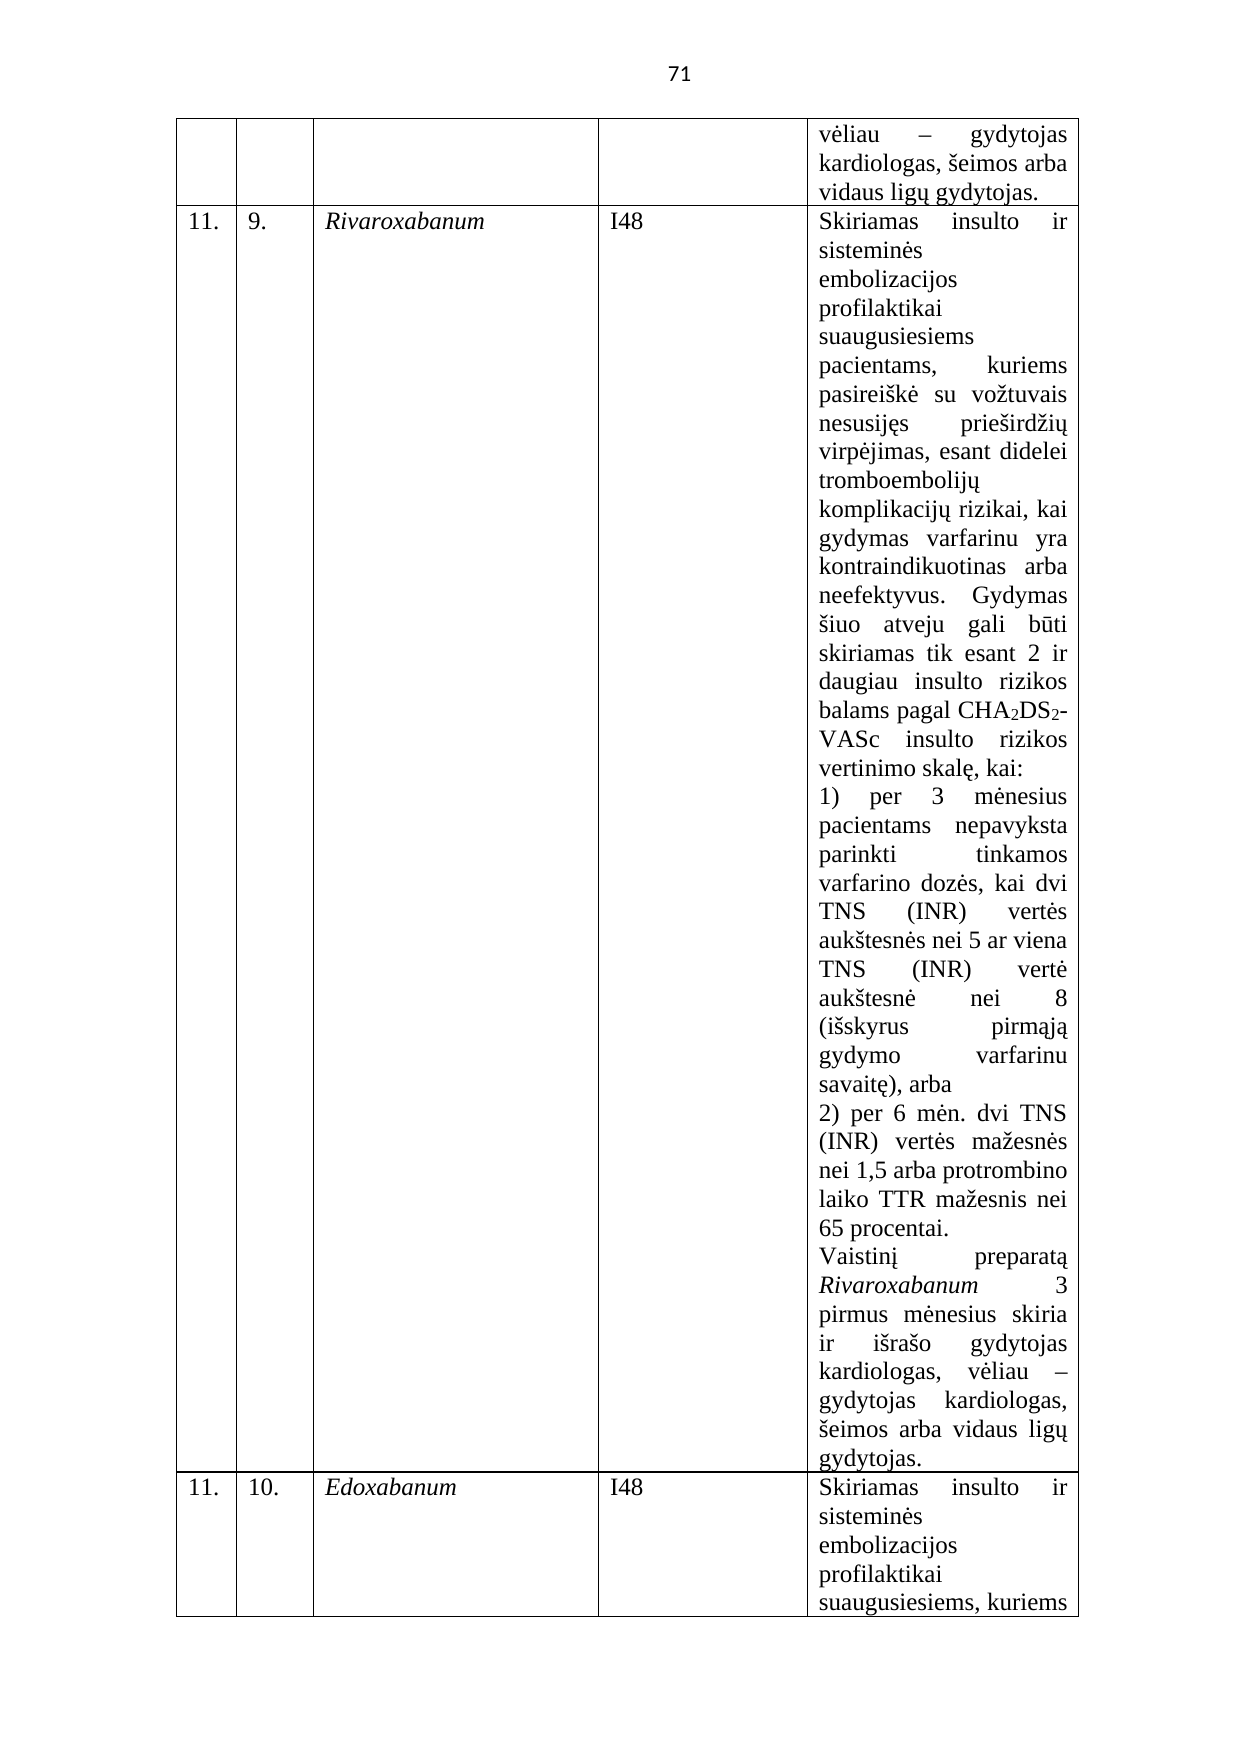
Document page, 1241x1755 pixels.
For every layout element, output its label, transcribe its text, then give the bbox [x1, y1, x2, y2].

table_cell [1088, 205, 1093, 1471]
table_cell Skiriamas insulto ir sisteminės embolizacijos profilaktikai suaugusiesiems pacientams, kuriems pasireiškė su vožtuvais nesusijęs prieširdžių virpėjimas, esant didelei tromboembolijų komplikacijų rizikai, kai gydymas varfarinu yra kontraindikuotinas arba neefektyvus. Gydymas šiuo atveju gali būti skiriamas tik esant 2 ir daugiau insulto rizikos balams pagal CHA2DS2-VASc insulto rizikos vertinimo skalę, kai: 1) per 3 mėnesius pacientams nepavyksta parinkti tinkamos varfarino dozės, kai dvi TNS (INR) vertės aukštesnės nei 5 ar viena TNS (INR) vertė aukštesnė nei 8 (išskyrus pirmąją gydymo varfarinu savaitę), arba 2) per 6 mėn. dvi TNS (INR) vertės mažesnės nei 1,5 arba protrombino laiko TTR mažesnis nei 65 procentai. Vaistinį preparatą Rivaroxabanum 3 pirmus mėnesius skiria ir išrašo gydytojas kardiologas, vėliau – gydytojas kardiologas, šeimos arba vidaus ligų gydytojas. [808, 206, 1078, 1471]
table_cell [1093, 118, 1099, 205]
table_cell [177, 119, 236, 205]
table_cell [1103, 205, 1109, 1471]
table_cell [1099, 118, 1103, 205]
table_cell [1079, 118, 1083, 205]
table_cell [1093, 1471, 1099, 1616]
table_cell [1093, 205, 1099, 1471]
table_cell 10. [237, 1473, 313, 1616]
table_cell [1103, 118, 1109, 205]
table_cell [1109, 205, 1123, 1471]
table_cell [1079, 205, 1083, 1471]
table_cell [1099, 205, 1103, 1471]
table_cell [1088, 118, 1093, 205]
table_cell [1109, 118, 1123, 205]
table_cell [1084, 118, 1088, 205]
table_cell 11. [177, 1473, 236, 1616]
table_cell 11. [177, 206, 236, 1471]
table_cell [1088, 1471, 1093, 1616]
table_cell Skiriamas insulto ir sisteminės embolizacijos profilaktikai suaugusiesiems, kuriems [808, 1473, 1078, 1616]
table_cell [1079, 1471, 1083, 1616]
table_cell [599, 119, 807, 205]
table_cell [1103, 1471, 1109, 1616]
table_cell I48 [599, 206, 807, 1471]
table_cell vėliau – gydytojas kardiologas, šeimos arba vidaus ligų gydytojas. [808, 119, 1078, 205]
table_cell Rivaroxabanum [314, 206, 598, 1471]
table_cell [237, 119, 313, 205]
table_cell [1099, 1471, 1103, 1616]
table_cell [1084, 1471, 1088, 1616]
table_cell [1109, 1471, 1123, 1616]
table_cell I48 [599, 1473, 807, 1616]
table_cell 9. [237, 206, 313, 1471]
table_cell [314, 119, 598, 205]
table_cell Edoxabanum [314, 1473, 598, 1616]
table_cell [1084, 205, 1088, 1471]
